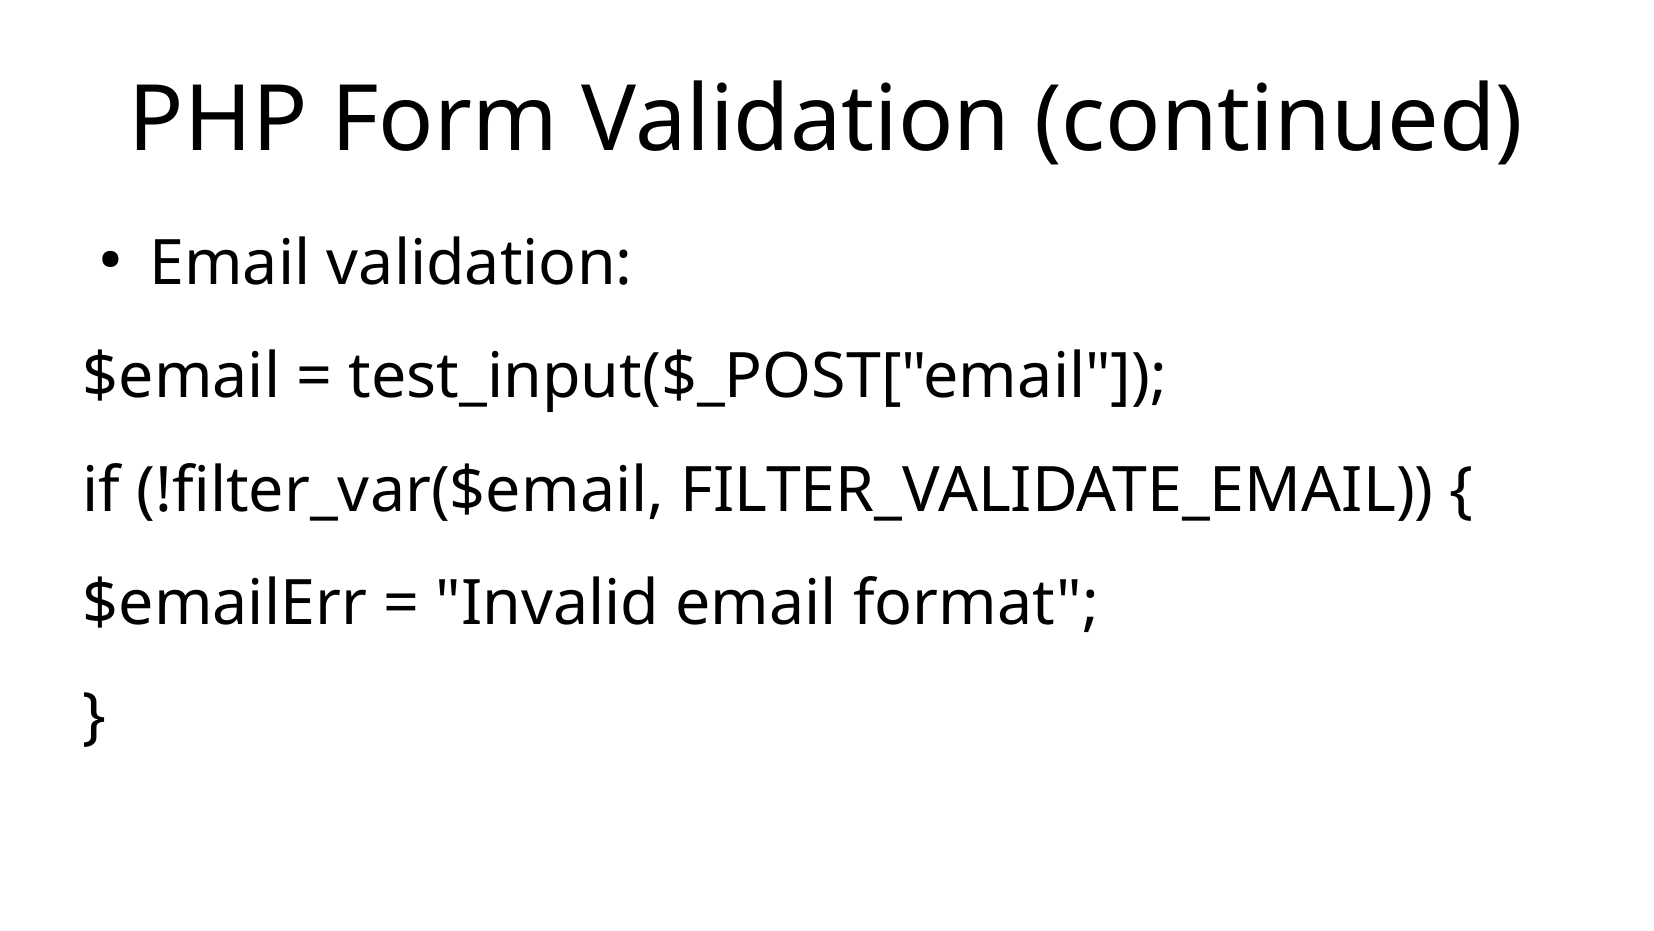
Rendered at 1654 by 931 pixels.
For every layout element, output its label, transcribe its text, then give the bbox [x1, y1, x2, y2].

list Email validation: $email = test_input($_POST["email"]); if (!filter_var($email, FILTER_VALIDATE_EMAIL)) { $emailErr = "Invalid email format"; } [82, 217, 1571, 758]
title PHP Form Validation (continued) [82, 37, 1571, 193]
